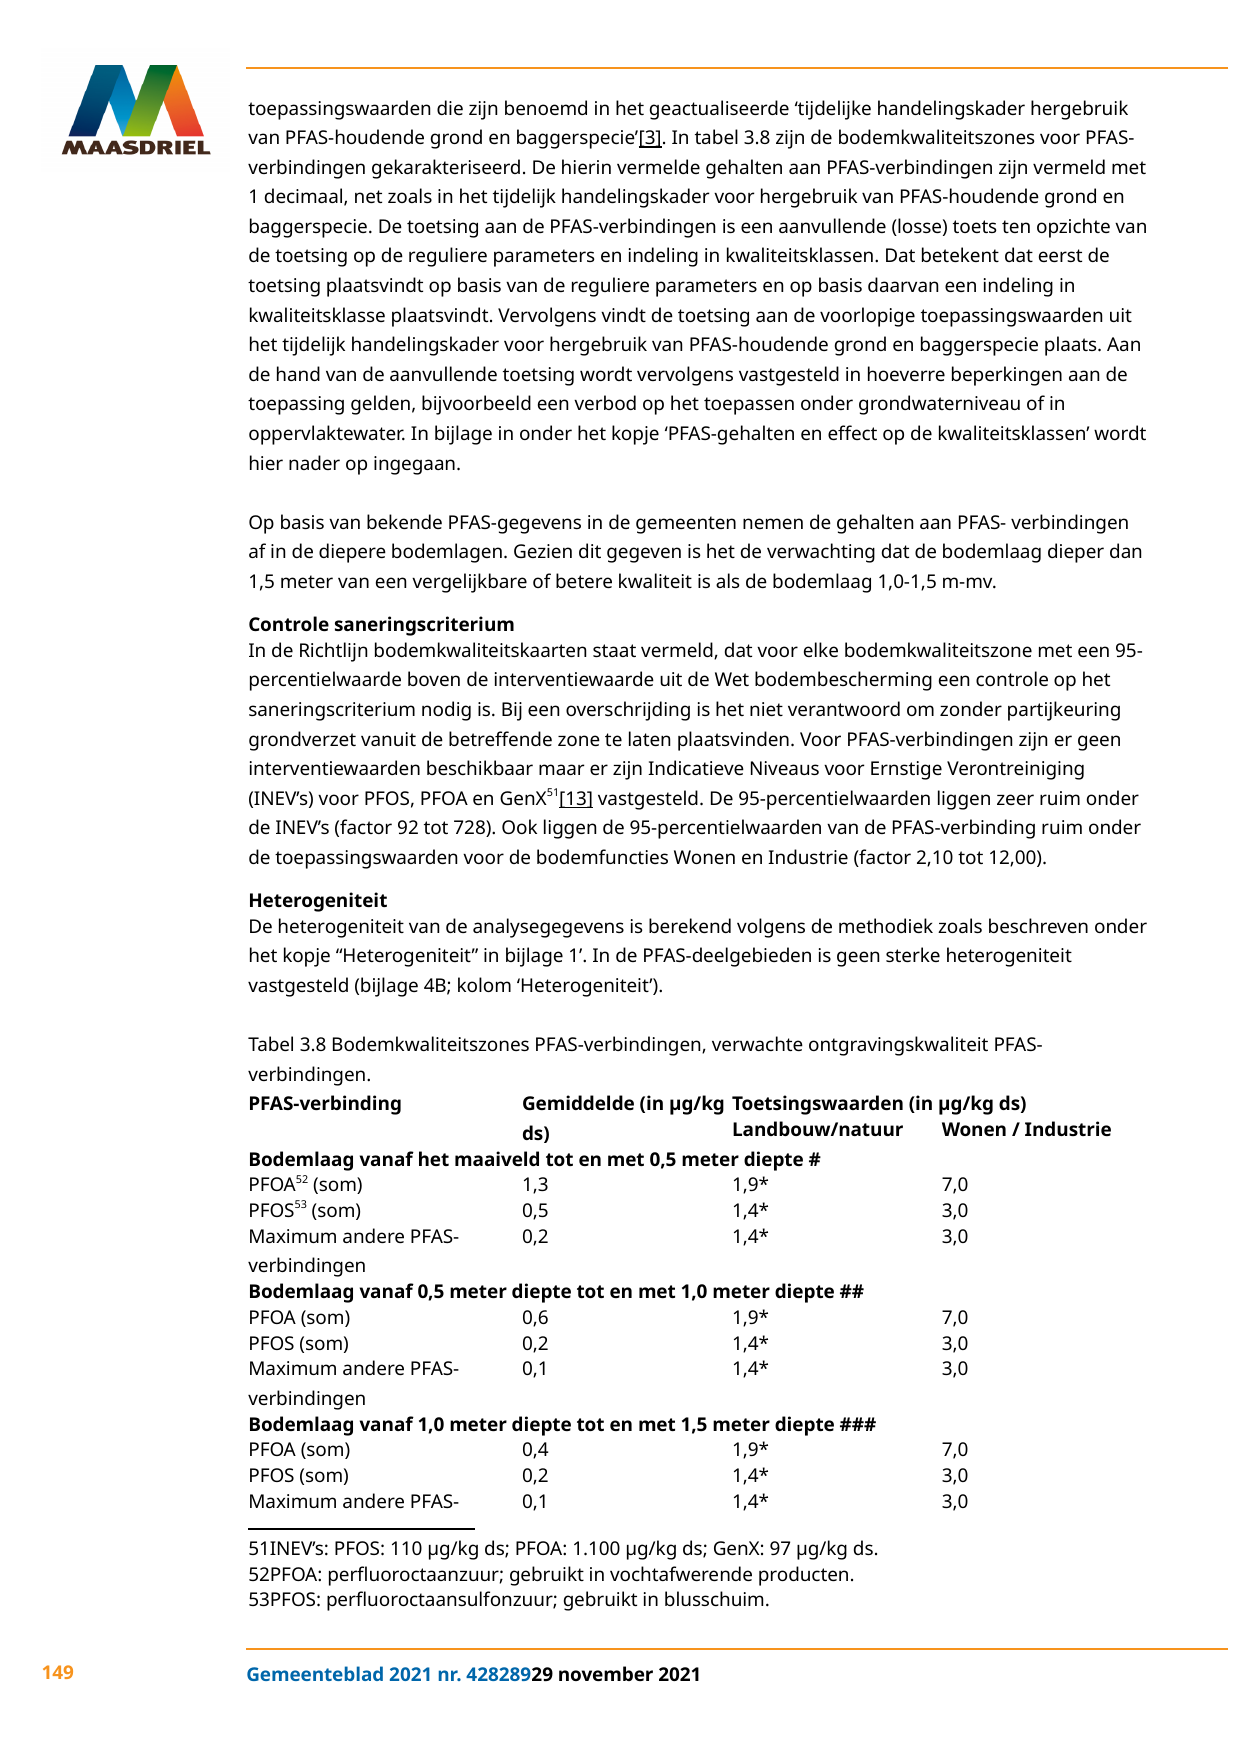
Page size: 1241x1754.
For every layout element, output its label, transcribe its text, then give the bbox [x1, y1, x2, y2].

table_cell 1,4* [732, 1488, 942, 1514]
table_cell 7,0 [942, 1304, 1152, 1330]
table_cell 0,4 [522, 1437, 732, 1462]
table_cell 1,9* [732, 1304, 942, 1330]
table_cell 0,5 [522, 1197, 732, 1223]
table_cell 1,4* [732, 1223, 942, 1278]
table_cell 3,0 [942, 1223, 1152, 1278]
text Op basis van bekende PFAS-gegevens in de gemeenten nemen de gehalten aan PFAS- verbindingen af in de diepere bodemlagen. Gezien dit gegeven is het de verwachting dat de bodemlaag dieper dan 1,5 meter van een vergelijkbare of betere kwaliteit is als de bodemlaag 1,0-1,5 m-mv. [248, 509, 1152, 594]
text INEV’s: PFOS: 110 µg/kg ds; PFOA: 1.100 µg/kg ds; GenX: 97 µg/kg ds. [248, 1535, 1152, 1561]
table_cell 3,0 [942, 1462, 1152, 1488]
table_cell 1,3 [522, 1172, 732, 1197]
table_cell PFOS (som) [248, 1197, 522, 1223]
picture [41, 47, 231, 172]
table_cell Maximum andere PFAS-verbindingen [248, 1223, 522, 1278]
table_cell 7,0 [942, 1437, 1152, 1462]
table_cell 1,4* [732, 1330, 942, 1356]
table_cell 3,0 [942, 1356, 1152, 1411]
table_cell 0,2 [522, 1462, 732, 1488]
table_cell 7,0 [942, 1172, 1152, 1197]
table_cell 1,4* [732, 1197, 942, 1223]
table_cell 0,2 [522, 1223, 732, 1278]
table_cell 1,4* [732, 1356, 942, 1411]
table_cell 0,2 [522, 1330, 732, 1356]
table_cell PFOA (som) [248, 1437, 522, 1462]
table_header Toetsingswaarden (in µg/kg ds) [732, 1091, 1152, 1116]
table_cell 3,0 [942, 1330, 1152, 1356]
text Controle saneringscriterium [248, 611, 1152, 637]
table_cell Wonen / Industrie [942, 1116, 1152, 1146]
table_cell Landbouw/natuur [732, 1116, 942, 1146]
table_cell 1,9* [732, 1437, 942, 1462]
table_cell Maximum andere PFAS-verbindingen [248, 1356, 522, 1411]
table_header PFAS-verbinding [248, 1091, 522, 1146]
table_cell 0,6 [522, 1304, 732, 1330]
table_cell PFOS (som) [248, 1462, 522, 1488]
table_cell Bodemlaag vanaf 1,0 meter diepte tot en met 1,5 meter diepte ### [248, 1411, 1152, 1437]
text toepassingswaarden die zijn benoemd in het geactualiseerde ‘tijdelijke handelingskader hergebruik van PFAS-houdende grond en baggerspecie’[3]. In tabel 3.8 zijn de bodemkwaliteitszones voor PFAS-verbindingen gekarakteriseerd. De hierin vermelde gehalten aan PFAS-verbindingen zijn vermeld met 1 decimaal, net zoals in het tijdelijk handelingskader voor hergebruik van PFAS-houdende grond en baggerspecie. De toetsing aan de PFAS-verbindingen is een aanvullende (losse) toets ten opzichte van de toetsing op de reguliere parameters en indeling in kwaliteitsklassen. Dat betekent dat eerst de toetsing plaatsvindt op basis van de reguliere parameters en op basis daarvan een indeling in kwaliteitsklasse plaatsvindt. Vervolgens vindt de toetsing aan de voorlopige toepassingswaarden uit het tijdelijk handelingskader voor hergebruik van PFAS-houdende grond en baggerspecie plaats. Aan de hand van de aanvullende toetsing wordt vervolgens vastgesteld in hoeverre beperkingen aan de toepassing gelden, bijvoorbeeld een verbod op het toepassen onder grondwaterniveau of in oppervlaktewater. In bijlage in onder het kopje ‘PFAS-gehalten en effect op de kwaliteitsklassen’ wordt hier nader op ingegaan. [248, 95, 1152, 476]
table_cell 1,4* [732, 1462, 942, 1488]
text De heterogeniteit van de analysegegevens is berekend volgens de methodiek zoals beschreven onder het kopje “Heterogeniteit” in bijlage 1’. In de PFAS-deelgebieden is geen sterke heterogeniteit vastgesteld (bijlage 4B; kolom ‘Heterogeniteit’). [248, 913, 1152, 998]
table_cell PFOS (som) [248, 1330, 522, 1356]
table_cell Bodemlaag vanaf 0,5 meter diepte tot en met 1,0 meter diepte ## [248, 1278, 1152, 1304]
table_cell 3,0 [942, 1197, 1152, 1223]
text Tabel 3.8 Bodemkwaliteitszones PFAS-verbindingen, verwachte ontgravingskwaliteit PFAS-verbindingen. [248, 1031, 1152, 1087]
table_cell Maximum andere PFAS- [248, 1488, 522, 1514]
table_cell 0,1 [522, 1356, 732, 1411]
table_cell PFOA (som) [248, 1304, 522, 1330]
table_cell 1,9* [732, 1172, 942, 1197]
table_cell PFOA (som) [248, 1172, 522, 1197]
text In de Richtlijn bodemkwaliteitskaarten staat vermeld, dat voor elke bodemkwaliteitszone met een 95-percentielwaarde boven de interventiewaarde uit de Wet bodembescherming een controle op het saneringscriterium nodig is. Bij een overschrijding is het niet verantwoord om zonder partijkeuring grondverzet vanuit de betreffende zone te laten plaatsvinden. Voor PFAS-verbindingen zijn er geen interventiewaarden beschikbaar maar er zijn Indicatieve Niveaus voor Ernstige Verontreiniging (INEV’s) voor PFOS, PFOA en GenX[13] vastgesteld. De 95-percentielwaarden liggen zeer ruim onder de INEV’s (factor 92 tot 728). Ook liggen de 95-percentielwaarden van de PFAS-verbinding ruim onder de toepassingswaarden voor de bodemfuncties Wonen en Industrie (factor 2,10 tot 12,00). [248, 637, 1152, 870]
text Heterogeniteit [248, 887, 1152, 913]
table_header Gemiddelde (in µg/kg ds) [522, 1091, 732, 1146]
table_cell 0,1 [522, 1488, 732, 1514]
table_cell Bodemlaag vanaf het maaiveld tot en met 0,5 meter diepte # [248, 1146, 1152, 1172]
table_cell 3,0 [942, 1488, 1152, 1514]
